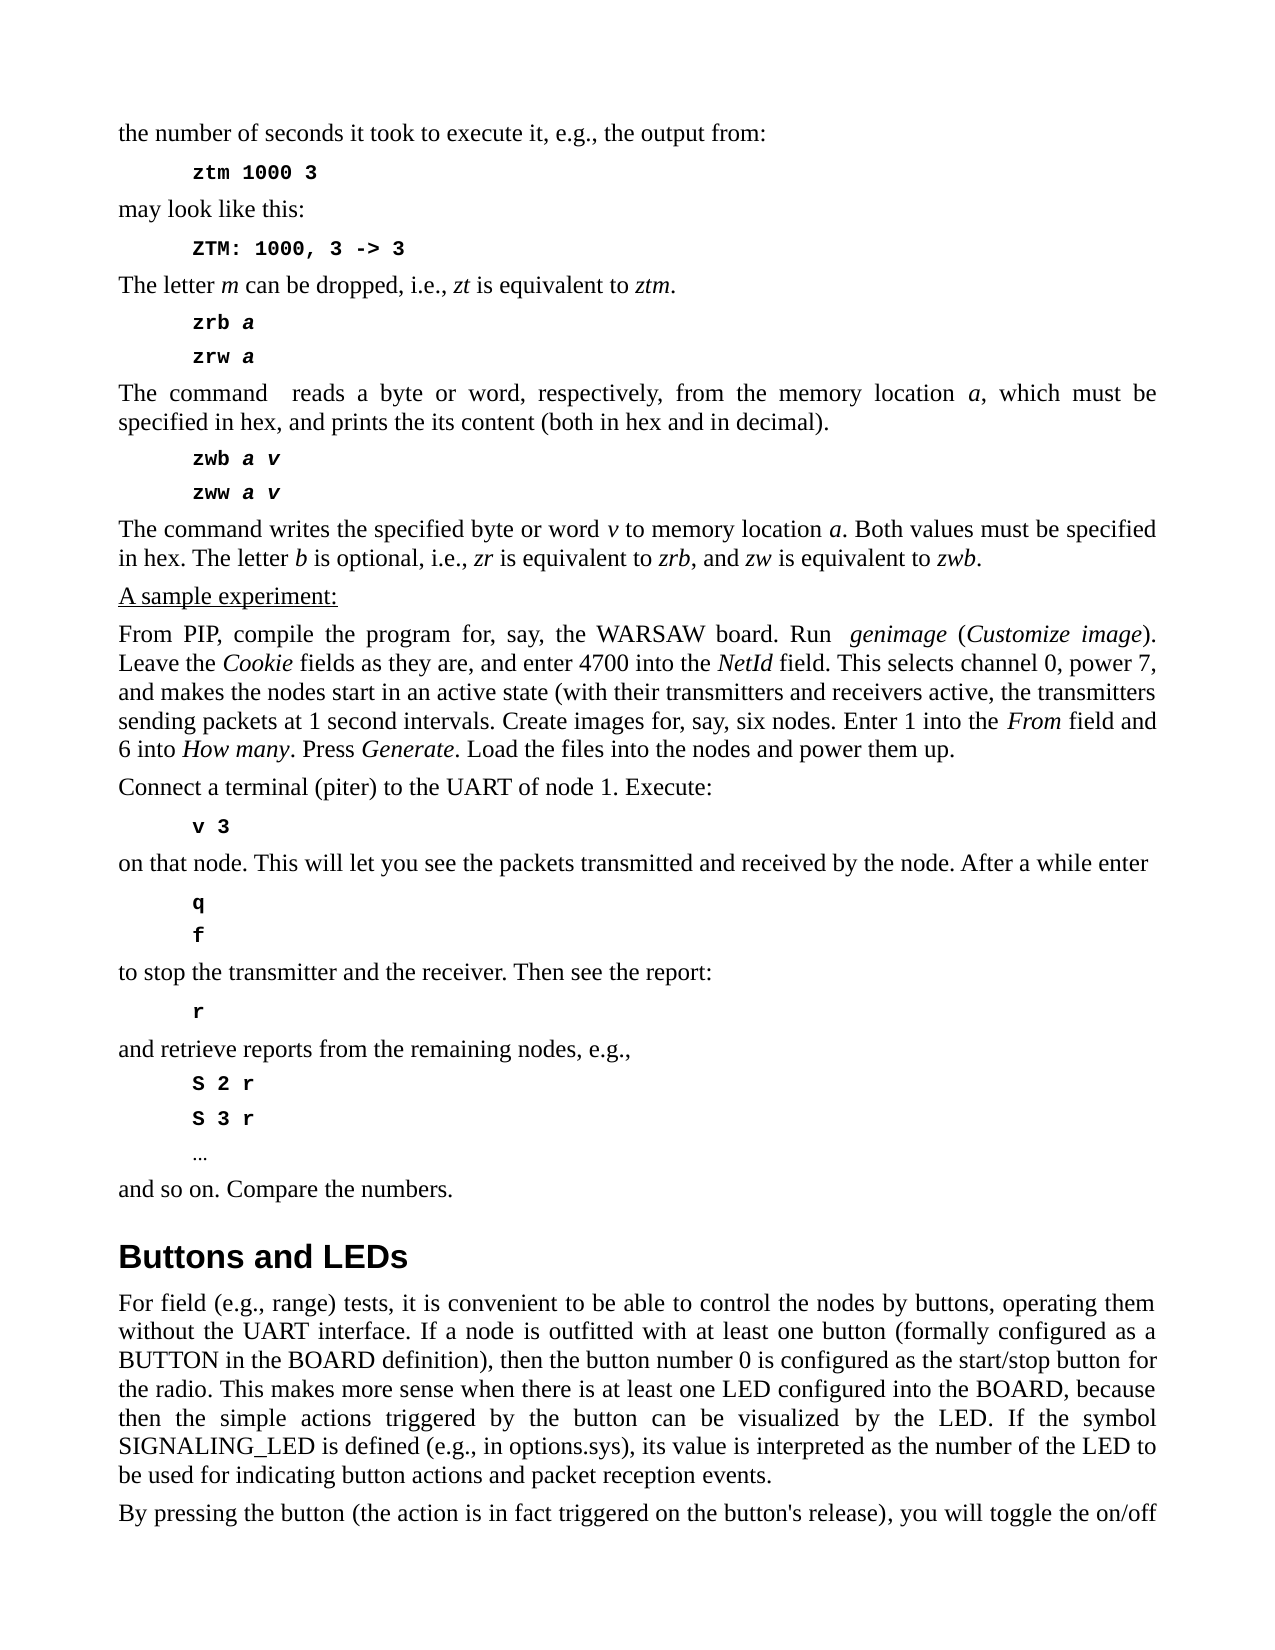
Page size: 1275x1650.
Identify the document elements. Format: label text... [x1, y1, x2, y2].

text q [118, 886, 1157, 916]
text The command writes the specified byte or word v to memory location a. Both values must be specified in hex. The letter b is optional, i.e., zr is equivalent to zrb, and zw is equivalent to zwb. [118, 514, 1157, 572]
text r [118, 995, 1157, 1025]
text Connect a terminal (piter) to the UART of node 1. Execute: [118, 772, 1157, 801]
text the number of seconds it took to execute it, e.g., the output from: [118, 118, 1157, 147]
text The letter m can be dropped, i.e., zt is equivalent to ztm. [118, 271, 1157, 299]
text f [118, 925, 1157, 948]
text and retrieve reports from the remaining nodes, e.g., [118, 1034, 1157, 1062]
text may look like this: [118, 194, 1157, 223]
text A sample experiment: [118, 581, 1157, 610]
text The command reads a byte or word, respectively, from the memory location a, which must be specified in hex, and prints the its content (both in hex and in decimal). [118, 378, 1157, 436]
text S 3 r [118, 1106, 1157, 1132]
subtitle Buttons and LEDs [118, 1236, 1157, 1275]
text zrw a [118, 346, 1157, 369]
text ztm 1000 3 [118, 156, 1157, 185]
text zrb a [118, 308, 1157, 337]
text on that node. This will let you see the packets transmitted and received by the node. After a while enter [118, 848, 1157, 877]
text and so on. Compare the numbers. [118, 1174, 1157, 1202]
text v 3 [118, 810, 1157, 839]
text ZTM: 1000, 3 -> 3 [118, 232, 1157, 262]
text ... [118, 1141, 1157, 1165]
text zww a v [118, 482, 1157, 506]
text zwb a v [118, 445, 1157, 473]
text By pressing the button (the action is in fact triggered on the button's release), you will toggle the on/off [118, 1498, 1157, 1527]
text to stop the transmitter and the receiver. Then see the report: [118, 957, 1157, 986]
text From PIP, compile the program for, say, the WARSAW board. Run genimage (Customize image). Leave the Cookie fields as they are, and enter 4700 into the NetId field. This selects channel 0, power 7, and makes the nodes start in an active state (with their transmitters and receivers active, the transmitters sending packets at 1 second intervals. Create images for, say, six nodes. Enter 1 into the From field and 6 into How many. Press Generate. Load the files into the nodes and power them up. [118, 619, 1157, 763]
text For field (e.g., range) tests, it is convenient to be able to control the nodes by buttons, operating them without the UART interface. If a node is outfitted with at least one button (formally configured as a BUTTON in the BOARD definition), then the button number 0 is configured as the start/stop button for the radio. This makes more sense when there is at least one LED configured into the BOARD, because then the simple actions triggered by the button can be visualized by the LED. If the symbol SIGNALING_LED is defined (e.g., in options.sys), its value is interpreted as the number of the LED to be used for indicating button actions and packet reception events. [118, 1288, 1157, 1489]
text S 2 r [118, 1071, 1157, 1097]
